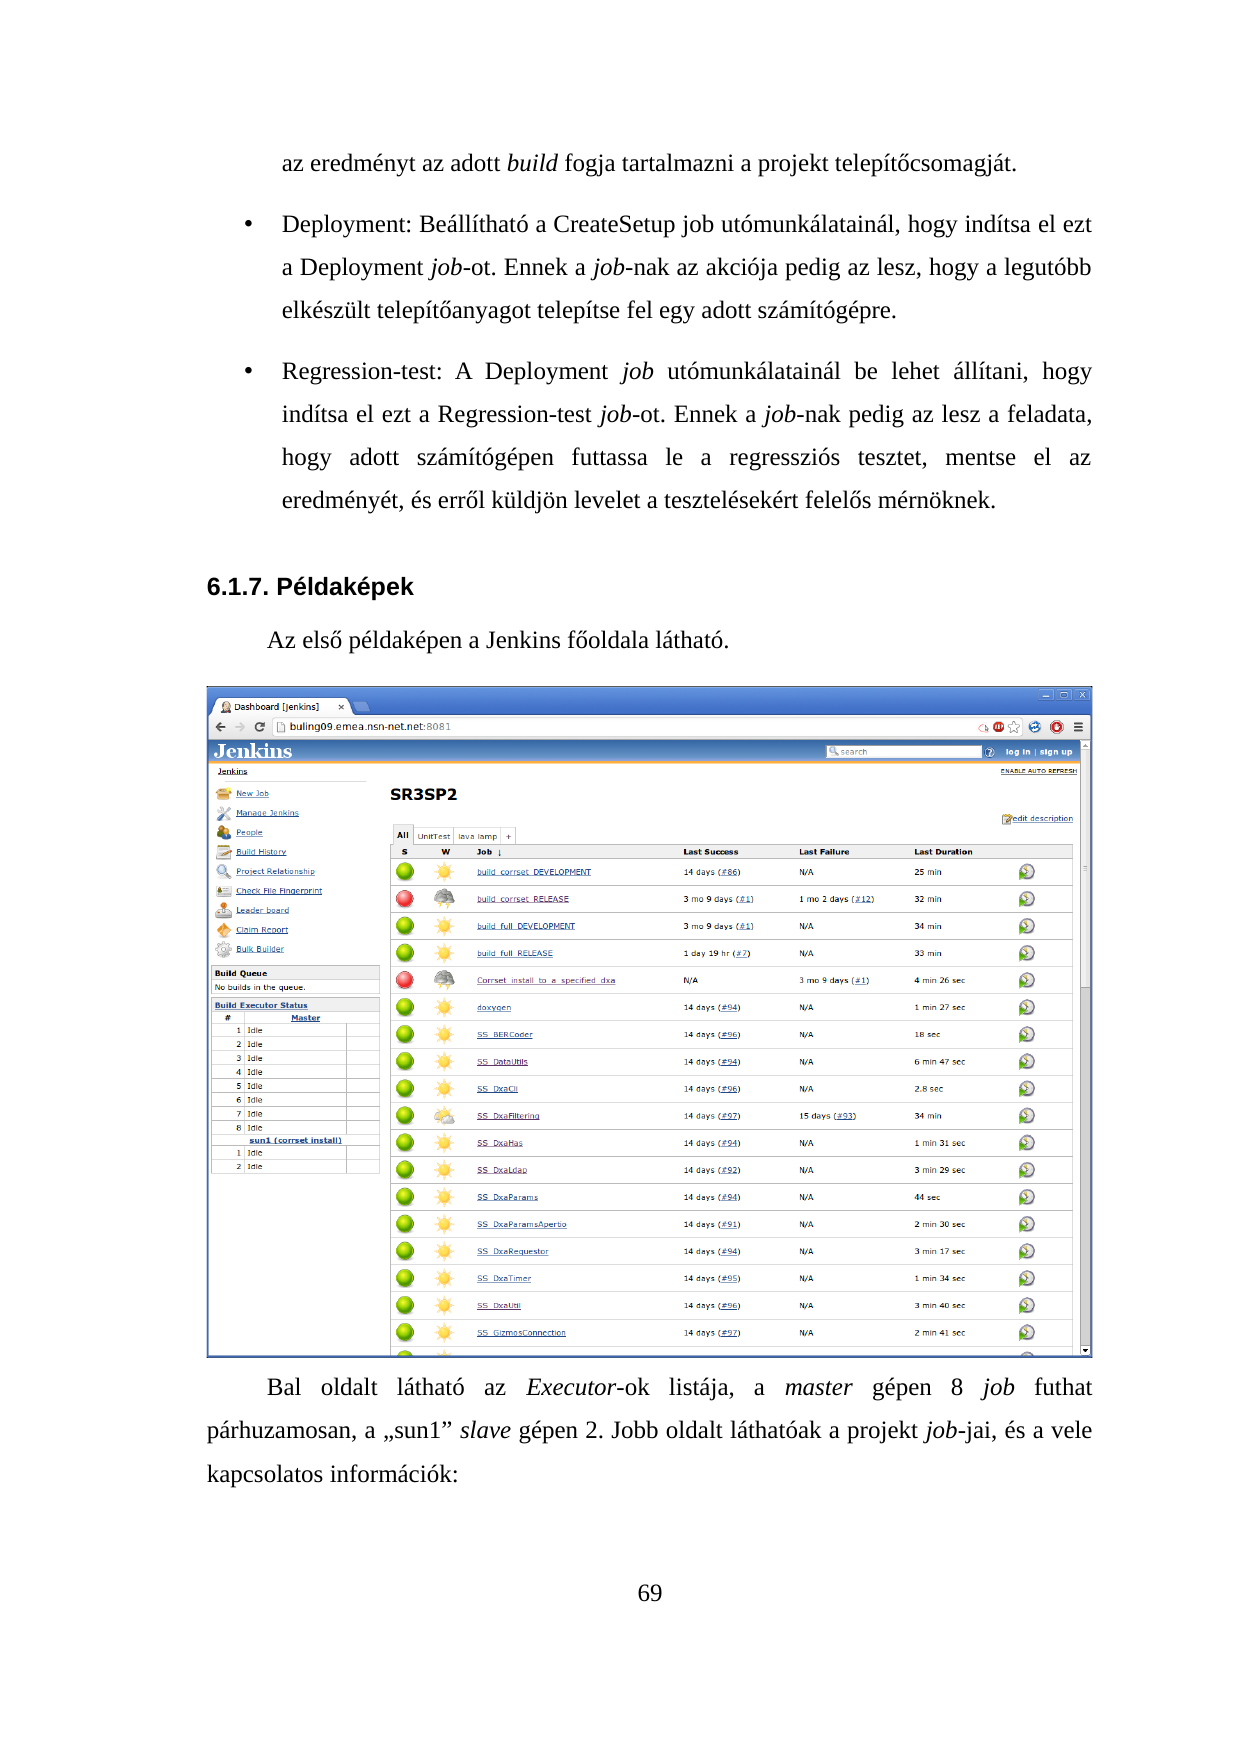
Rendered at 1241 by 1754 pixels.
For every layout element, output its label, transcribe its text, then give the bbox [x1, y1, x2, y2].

text Az első példaképen a Jenkins főoldala látható. [207, 625, 1093, 654]
list az eredményt az adott build fogja tartalmazni a projekt telepítőcsomagját. [244, 148, 1093, 176]
list Deployment: Beállítható a CreateSetup job utómunkálatainál, hogy indítsa el ezt a Deployment job-ot. Ennek a job-nak az akciója pedig az lesz, hogy a legutóbb elkészült telepítőanyagot telepítse fel egy adott számítógépre. [244, 209, 1093, 324]
subtitle Példaképek [207, 572, 1093, 601]
picture [206, 686, 1093, 1358]
text Bal oldalt látható az Executor-ok listája, a master gépen 8 job futhat párhuzamosan, a „sun1” slave gépen 2. Jobb oldalt láthatóak a projekt job-jai, és a vele kapcsolatos információk: [207, 1358, 1093, 1487]
list Regression-test: A Deployment job utómunkálatainál be lehet állítani, hogy indítsa el ezt a Regression-test job-ot. Ennek a job-nak pedig az lesz a feladata, hogy adott számítógépen futtassa le a regressziós tesztet, mentse el az eredményét, és erről küldjön levelet a tesztelésekért felelős mérnöknek. [244, 356, 1093, 514]
